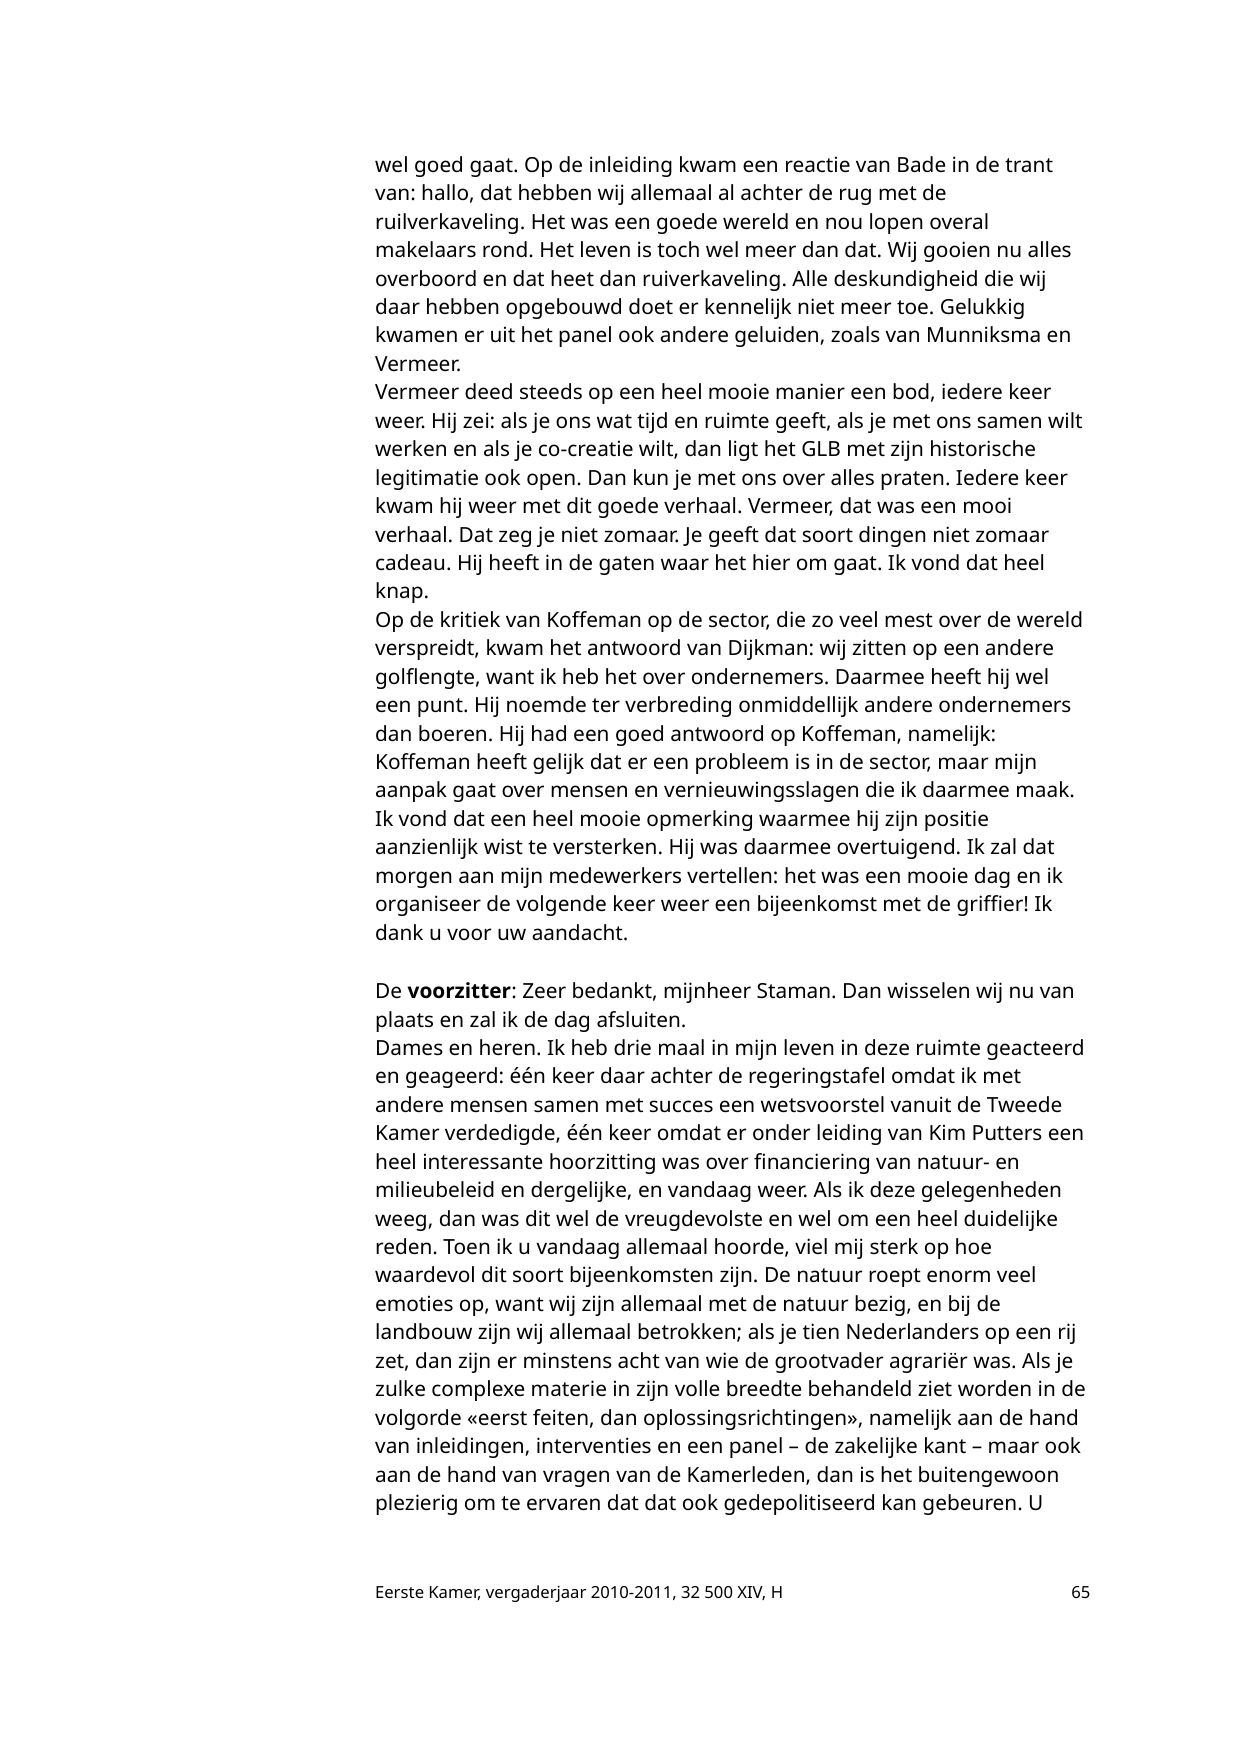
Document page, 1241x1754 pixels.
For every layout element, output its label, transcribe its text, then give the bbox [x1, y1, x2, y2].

text Vermeer deed steeds op een heel mooie manier een bod, iedere keer weer. Hij zei: als je ons wat tijd en ruimte geeft, als je met ons samen wilt werken en als je co-creatie wilt, dan ligt het GLB met zijn historische legitimatie ook open. Dan kun je met ons over alles praten. Iedere keer kwam hij weer met dit goede verhaal. Vermeer, dat was een mooi verhaal. Dat zeg je niet zomaar. Je geeft dat soort dingen niet zomaar cadeau. Hij heeft in de gaten waar het hier om gaat. Ik vond dat heel knap. [375, 377, 1090, 605]
text wel goed gaat. Op de inleiding kwam een reactie van Bade in de trant van: hallo, dat hebben wij allemaal al achter de rug met de ruilverkaveling. Het was een goede wereld en nou lopen overal makelaars rond. Het leven is toch wel meer dan dat. Wij gooien nu alles overboord en dat heet dan ruiverkaveling. Alle deskundigheid die wij daar hebben opgebouwd doet er kennelijk niet meer toe. Gelukkig kwamen er uit het panel ook andere geluiden, zoals van Munniksma en Vermeer. [375, 150, 1090, 377]
text Op de kritiek van Koffeman op de sector, die zo veel mest over de wereld verspreidt, kwam het antwoord van Dijkman: wij zitten op een andere golflengte, want ik heb het over ondernemers. Daarmee heeft hij wel een punt. Hij noemde ter verbreding onmiddellijk andere ondernemers dan boeren. Hij had een goed antwoord op Koffeman, namelijk: Koffeman heeft gelijk dat er een probleem is in de sector, maar mijn aanpak gaat over mensen en vernieuwingsslagen die ik daarmee maak. Ik vond dat een heel mooie opmerking waarmee hij zijn positie aanzienlijk wist te versterken. Hij was daarmee overtuigend. Ik zal dat morgen aan mijn medewerkers vertellen: het was een mooie dag en ik organiseer de volgende keer weer een bijeenkomst met de griffier! Ik dank u voor uw aandacht. [375, 605, 1090, 946]
text De voorzitter: Zeer bedankt, mijnheer Staman. Dan wisselen wij nu van plaats en zal ik de dag afsluiten. [375, 976, 1090, 1033]
text Dames en heren. Ik heb drie maal in mijn leven in deze ruimte geacteerd en geageerd: één keer daar achter de regeringstafel omdat ik met andere mensen samen met succes een wetsvoorstel vanuit de Tweede Kamer verdedigde, één keer omdat er onder leiding van Kim Putters een heel interessante hoorzitting was over financiering van natuur- en milieubeleid en dergelijke, en vandaag weer. Als ik deze gelegenheden weeg, dan was dit wel de vreugdevolste en wel om een heel duidelijke reden. Toen ik u vandaag allemaal hoorde, viel mij sterk op hoe waardevol dit soort bijeenkomsten zijn. De natuur roept enorm veel emoties op, want wij zijn allemaal met de natuur bezig, en bij de landbouw zijn wij allemaal betrokken; als je tien Nederlanders op een rij zet, dan zijn er minstens acht van wie de grootvader agrariër was. Als je zulke complexe materie in zijn volle breedte behandeld ziet worden in de volgorde «eerst feiten, dan oplossingsrichtingen», namelijk aan de hand van inleidingen, interventies en een panel – de zakelijke kant – maar ook aan de hand van vragen van de Kamerleden, dan is het buitengewoon plezierig om te ervaren dat dat ook gedepolitiseerd kan gebeuren. U [375, 1033, 1090, 1517]
